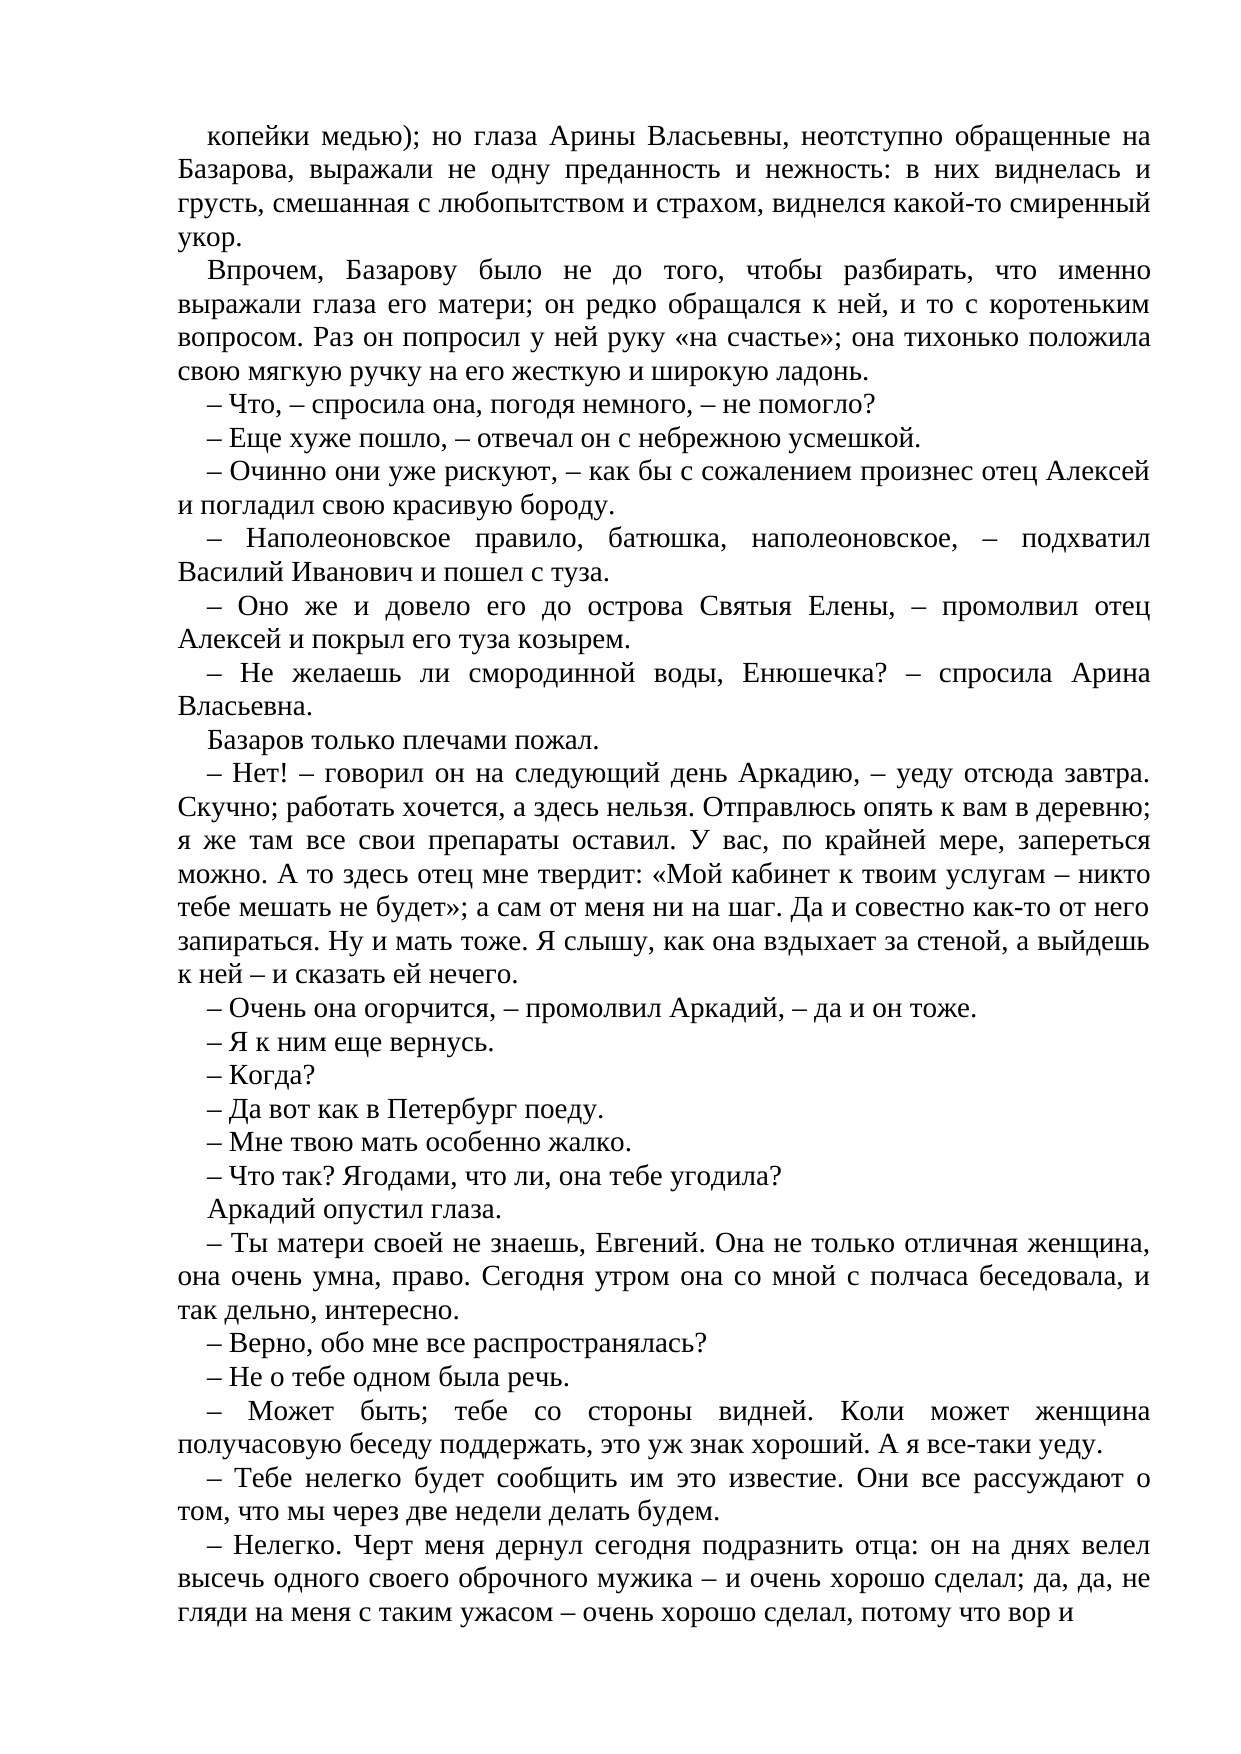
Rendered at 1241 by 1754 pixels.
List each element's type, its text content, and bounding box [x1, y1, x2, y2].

text Впрочем, Базарову было не до того, чтобы разбирать, что именно выражали глаза его матери; он редко обращался к ней, и то с коротеньким вопросом. Раз он попросил у ней руку «на счастье»; она тихонько положила свою мягкую ручку на его жесткую и широкую ладонь. [177, 252, 1152, 386]
text – Ты матери своей не знаешь, Евгений. Она не только отличная женщина, она очень умна, право. Сегодня утром она со мной с полчаса беседовала, и так дельно, интересно. [177, 1225, 1152, 1326]
text – Нелегко. Черт меня дернул сегодня подразнить отца: он на днях велел высечь одного своего оброчного мужика – и очень хорошо сделал; да, да, не гляди на меня с таким ужасом – очень хорошо сделал, потому что вор и [177, 1527, 1152, 1627]
text – Тебе нелегко будет сообщить им это известие. Они все рассуждают о том, что мы через две недели делать будем. [177, 1460, 1152, 1527]
text – Да вот как в Петербург поеду. [177, 1091, 1152, 1124]
text Аркадий опустил глаза. [177, 1191, 1152, 1225]
text – Что, – спросила она, погодя немного, – не помогло? [177, 386, 1152, 420]
text – Верно, обо мне все распространялась? [177, 1326, 1152, 1359]
text – Еще хуже пошло, – отвечал он с небрежною усмешкой. [177, 420, 1152, 453]
text – Наполеоновское правило, батюшка, наполеоновское, – подхватил Василий Иванович и пошел с туза. [177, 521, 1152, 588]
text – Я к ним еще вернусь. [177, 1024, 1152, 1057]
text – Когда? [177, 1057, 1152, 1091]
text – Очинно они уже рискуют, – как бы с сожалением произнес отец Алексей и погладил свою красивую бороду. [177, 453, 1152, 521]
text – Мне твою мать особенно жалко. [177, 1124, 1152, 1158]
text – Что так? Ягодами, что ли, она тебе угодила? [177, 1158, 1152, 1191]
text – Нет! – говорил он на следующий день Аркадию, – уеду отсюда завтра. Скучно; работать хочется, а здесь нельзя. Отправлюсь опять к вам в деревню; я же там все свои препараты оставил. У вас, по крайней мере, запереться можно. А то здесь отец мне твердит: «Мой кабинет к твоим услугам – никто тебе мешать не будет»; а сам от меня ни на шаг. Да и совестно как-то от него запираться. Ну и мать тоже. Я слышу, как она вздыхает за стеной, а выйдешь к ней – и сказать ей нечего. [177, 755, 1152, 990]
text – Не о тебе одном была речь. [177, 1359, 1152, 1393]
text – Очень она огорчится, – промолвил Аркадий, – да и он тоже. [177, 990, 1152, 1024]
text Базаров только плечами пожал. [177, 722, 1152, 755]
text копейки медью); но глаза Арины Власьевны, неотступно обращенные на Базарова, выражали не одну преданность и нежность: в них виднелась и грусть, смешанная с любопытством и страхом, виднелся какой-то смиренный укор. [177, 118, 1152, 252]
text – Оно же и довело его до острова Святыя Елены, – промолвил отец Алексей и покрыл его туза козырем. [177, 588, 1152, 655]
text – Может быть; тебе со стороны видней. Коли может женщина получасовую беседу поддержать, это уж знак хороший. А я все-таки уеду. [177, 1393, 1152, 1460]
text – Не желаешь ли смородинной воды, Енюшечка? – спросила Арина Власьевна. [177, 655, 1152, 722]
